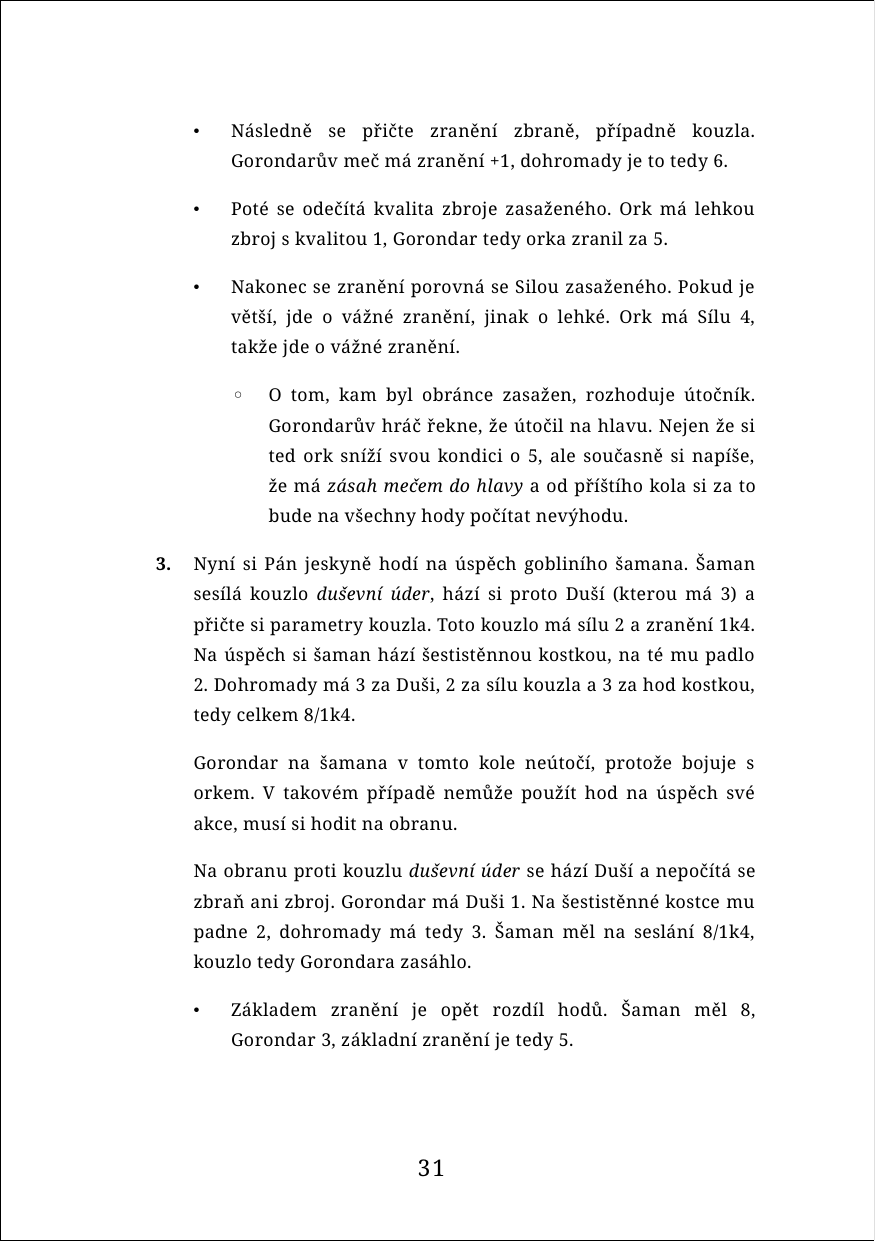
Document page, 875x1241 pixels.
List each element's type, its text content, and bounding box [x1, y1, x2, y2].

list Poté se odečítá kvalita zbroje zasaženého. Ork má lehkou zbroj s kvalitou 1, Gorondar tedy orka zranil za 5. [193, 196, 756, 251]
list Nyní si Pán jeskyně hodí na úspěch gobliního šamana. Šaman sesílá kouzlo duševní úder, hází si proto Duší (kterou má 3) a přičte si parametry kouzla. Toto kouzlo má sílu 2 a zranění 1k4. Na úspěch si šaman hází šestistěnnou kostkou, na té mu padlo 2. Dohromady má 3 za Duši, 2 za sílu kouzla a 3 za hod kostkou, tedy celkem 8/1k4. [156, 552, 756, 727]
list O tom, kam byl obránce zasažen, rozhoduje útočník. Gorondarův hráč řekne, že útočil na hlavu. Nejen že si ted ork sníží svou kondici o 5, ale současně si napíše, že má zásah mečem do hlavy a od příštího kola si za to bude na všechny hody počítat nevýhodu. [231, 383, 756, 528]
list Nakonec se zranění porovná se Silou zasaženého. Pokud je větší, jde o vážné zranění, jinak o lehké. Ork má Sílu 4, takže jde o vážné zranění. [193, 274, 756, 359]
list Základem zranění je opět rozdíl hodů. Šaman měl 8, Gorondar 3, základní zranění je tedy 5. [193, 997, 756, 1052]
list Na obranu proti kouzlu duševní úder se hází Duší a nepočítá se zbraň ani zbroj. Gorondar má Duši 1. Na šestistěnné kostce mu padne 2, dohromady má tedy 3. Šaman měl na seslání 8/1k4, kouzlo tedy Gorondara zasáhlo. [156, 859, 756, 974]
list Gorondar na šamana v tomto kole neútočí, protože bojuje s orkem. V takovém případě nemůže použít hod na úspěch své akce, musí si hodit na obranu. [156, 751, 756, 835]
list Následně se přičte zranění zbraně, případně kouzla. Gorondarův meč má zranění +1, dohromady je to tedy 6. [193, 118, 756, 173]
